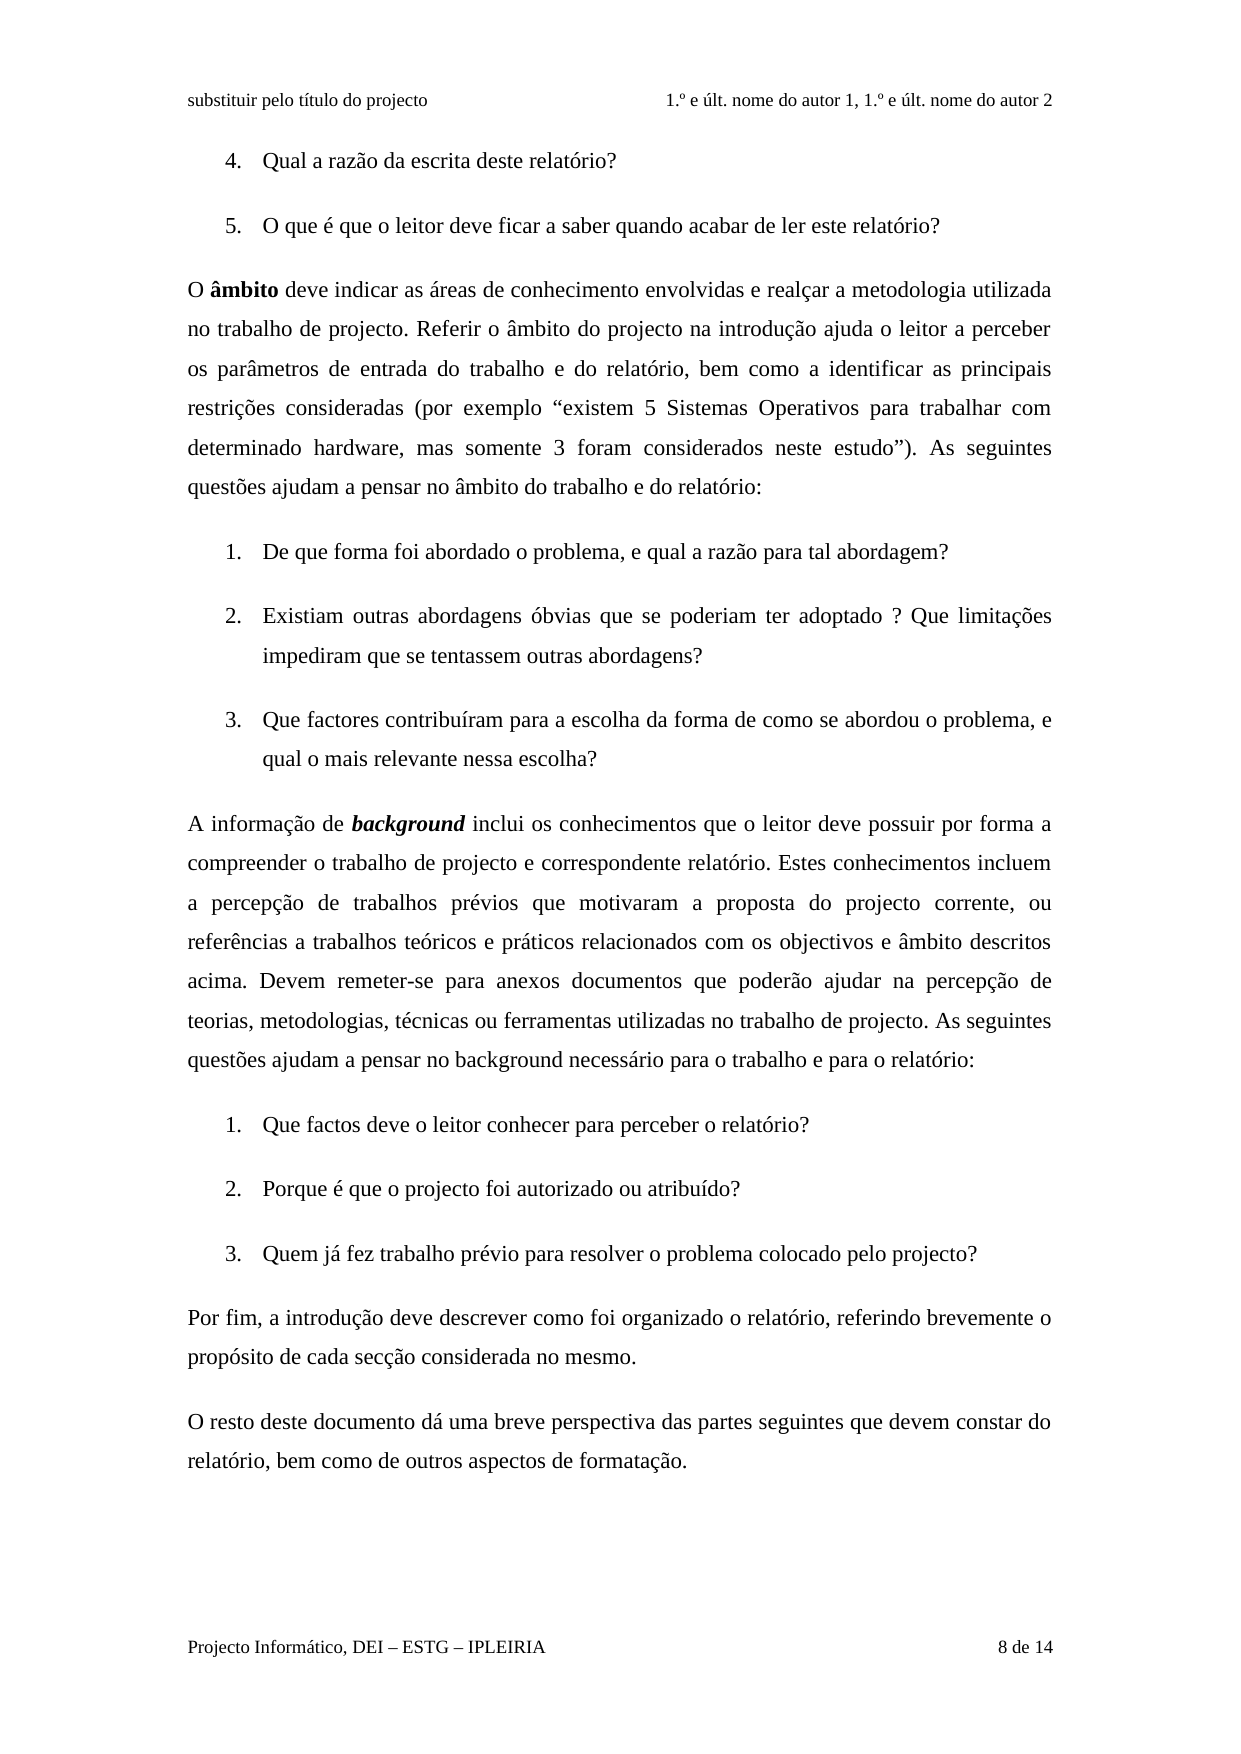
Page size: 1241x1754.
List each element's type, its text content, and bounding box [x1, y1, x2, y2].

text O âmbito deve indicar as áreas de conhecimento envolvidas e realçar a metodologia utilizada no trabalho de projecto. Referir o âmbito do projecto na introdução ajuda o leitor a perceber os parâmetros de entrada do trabalho e do relatório, bem como a identificar as principais restrições consideradas (por exemplo “existem 5 Sistemas Operativos para trabalhar com determinado hardware, mas somente 3 foram considerados neste estudo”). As seguintes questões ajudam a pensar no âmbito do trabalho e do relatório: [187, 276, 1053, 500]
text Por fim, a introdução deve descrever como foi organizado o relatório, referindo brevemente o propósito de cada secção considerada no mesmo. [187, 1304, 1053, 1370]
list De que forma foi abordado o problema, e qual a razão para tal abordagem? [225, 538, 1053, 564]
list O que é que o leitor deve ficar a saber quando acabar de ler este relatório? [225, 212, 1053, 238]
list Que factos deve o leitor conhecer para perceber o relatório? [225, 1111, 1053, 1137]
text A informação de background inclui os conhecimentos que o leitor deve possuir por forma a compreender o trabalho de projecto e correspondente relatório. Estes conhecimentos incluem a percepção de trabalhos prévios que motivaram a proposta do projecto corrente, ou referências a trabalhos teóricos e práticos relacionados com os objectivos e âmbito descritos acima. Devem remeter-se para anexos documentos que poderão ajudar na percepção de teorias, metodologias, técnicas ou ferramentas utilizadas no trabalho de projecto. As seguintes questões ajudam a pensar no background necessário para o trabalho e para o relatório: [187, 810, 1053, 1073]
list Qual a razão da escrita deste relatório? [225, 147, 1053, 174]
list Porque é que o projecto foi autorizado ou atribuído? [225, 1175, 1053, 1202]
text O resto deste documento dá uma breve perspectiva das partes seguintes que devem constar do relatório, bem como de outros aspectos de formatação. [187, 1408, 1053, 1474]
list Quem já fez trabalho prévio para resolver o problema colocado pelo projecto? [225, 1239, 1053, 1266]
list Que factores contribuíram para a escolha da forma de como se abordou o problema, e qual o mais relevante nessa escolha? [225, 706, 1053, 772]
list Existiam outras abordagens óbvias que se poderiam ter adoptado ? Que limitações impediram que se tentassem outras abordagens? [225, 602, 1053, 668]
